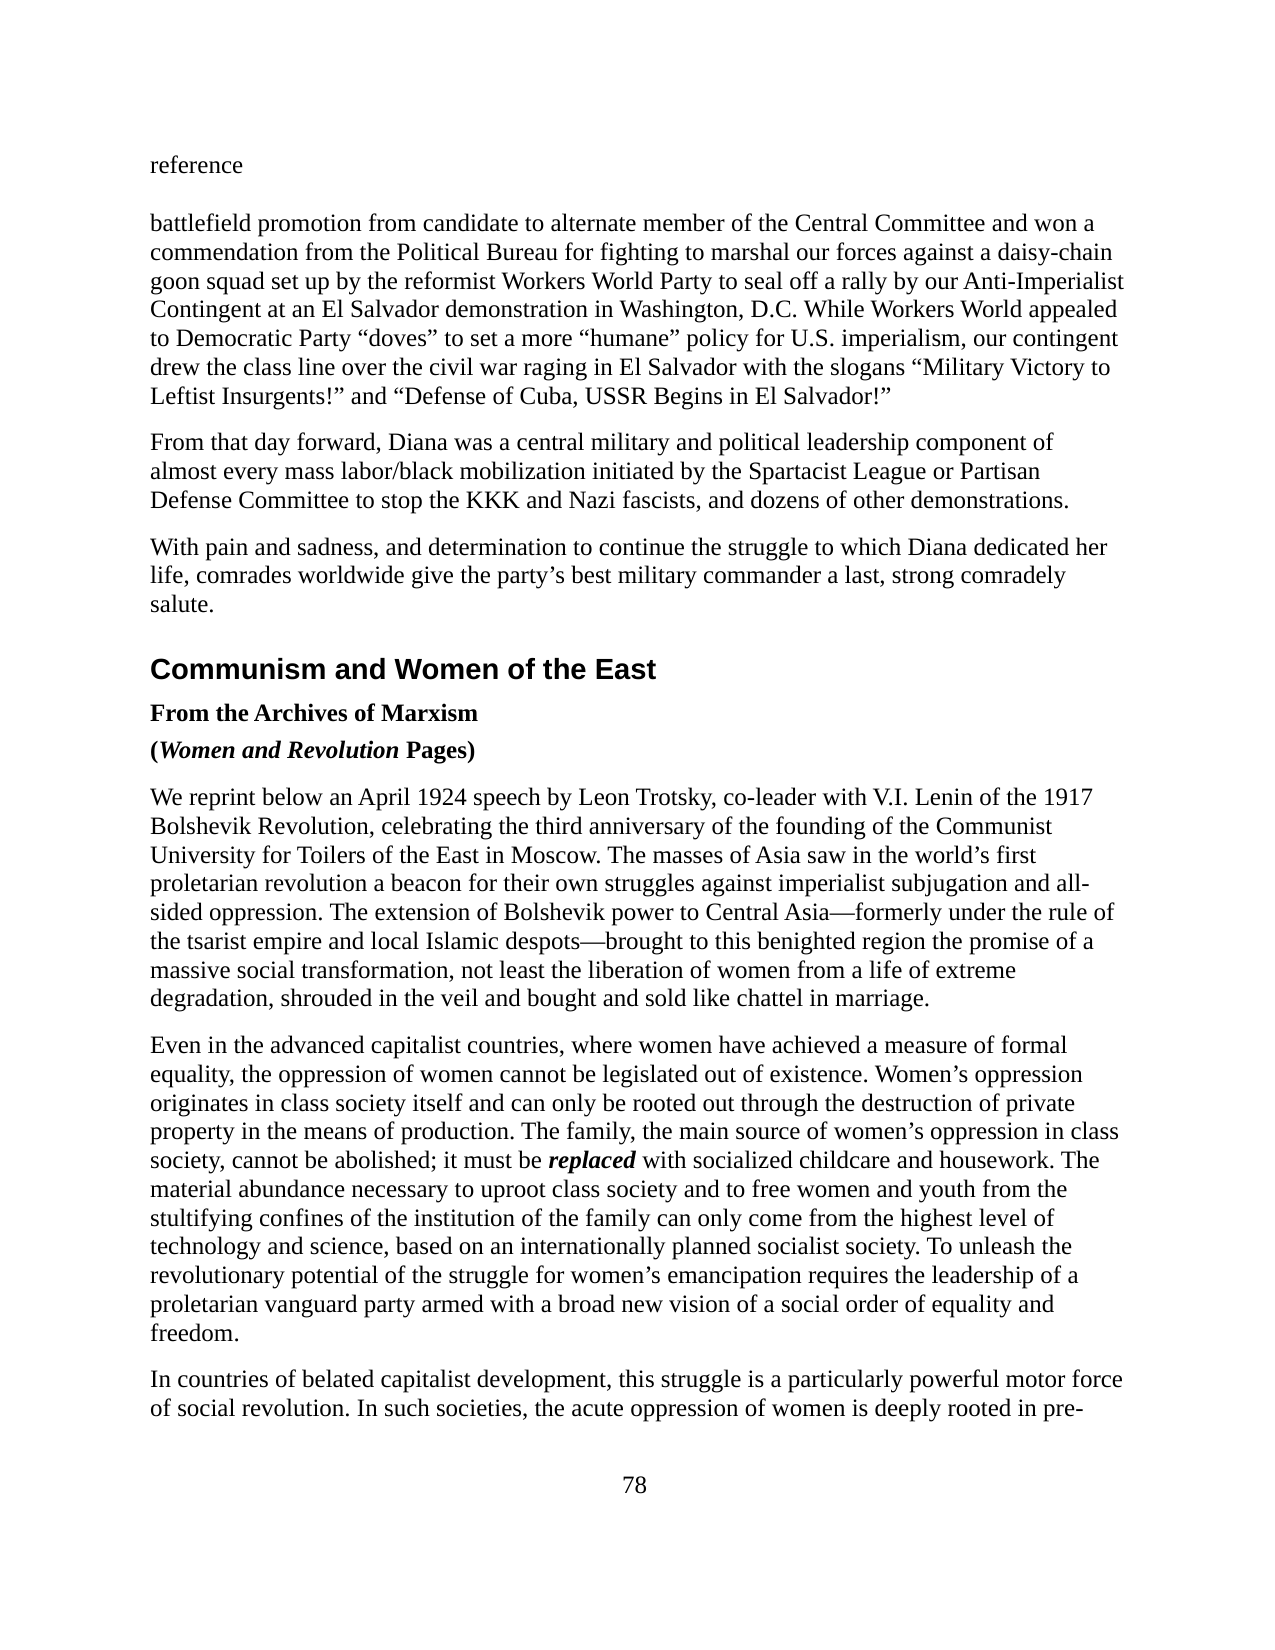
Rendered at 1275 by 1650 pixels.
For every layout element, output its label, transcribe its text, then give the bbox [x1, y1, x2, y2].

text We reprint below an April 1924 speech by Leon Trotsky, co-leader with V.I. Lenin of the 1917 Bolshevik Revolution, celebrating the third anniversary of the founding of the Communist University for Toilers of the East in Moscow. The masses of Asia saw in the world’s first proletarian revolution a beacon for their own struggles against imperialist subjugation and all-sided oppression. The extension of Bolshevik power to Central Asia—formerly under the rule of the tsarist empire and local Islamic despots—brought to this benighted region the promise of a massive social transformation, not least the liberation of women from a life of extreme degradation, shrouded in the veil and bought and sold like chattel in marriage. [150, 782, 1125, 1012]
text From the Archives of Marxism [150, 698, 1125, 727]
text battlefield promotion from candidate to alternate member of the Central Committee and won a commendation from the Political Bureau for fighting to marshal our forces against a daisy-chain goon squad set up by the reformist Workers World Party to seal off a rally by our Anti-Imperialist Contingent at an El Salvador demonstration in Washington, D.C. While Workers World appealed to Democratic Party “doves” to set a more “humane” policy for U.S. imperialism, our contingent drew the class line over the civil war raging in El Salvador with the slogans “Military Victory to Leftist Insurgents!” and “Defense of Cuba, USSR Begins in El Salvador!” [150, 208, 1125, 409]
text Even in the advanced capitalist countries, where women have achieved a measure of formal equality, the oppression of women cannot be legislated out of existence. Women’s oppression originates in class society itself and can only be rooted out through the destruction of private property in the means of production. The family, the main source of women’s oppression in class society, cannot be abolished; it must be replaced with socialized childcare and housework. The material abundance necessary to uproot class society and to free women and youth from the stultifying confines of the institution of the family can only come from the highest level of technology and science, based on an internationally planned socialist society. To unleash the revolutionary potential of the struggle for women’s emancipation requires the leadership of a proletarian vanguard party armed with a broad new vision of a social order of equality and freedom. [150, 1030, 1125, 1346]
subtitle Communism and Women of the East [150, 652, 1125, 685]
text In countries of belated capitalist development, this struggle is a particularly powerful motor force of social revolution. In such societies, the acute oppression of women is deeply rooted in pre- [150, 1364, 1125, 1422]
text From that day forward, Diana was a central military and political leadership component of almost every mass labor/black mobilization initiated by the Spartacist League or Partisan Defense Committee to stop the KKK and Nazi fascists, and dozens of other demonstrations. [150, 427, 1125, 514]
text With pain and sadness, and determination to continue the struggle to which Diana dedicated her life, comrades worldwide give the party’s best military commander a last, strong comradely salute. [150, 532, 1125, 618]
text (Women and Revolution Pages) [150, 736, 1125, 764]
